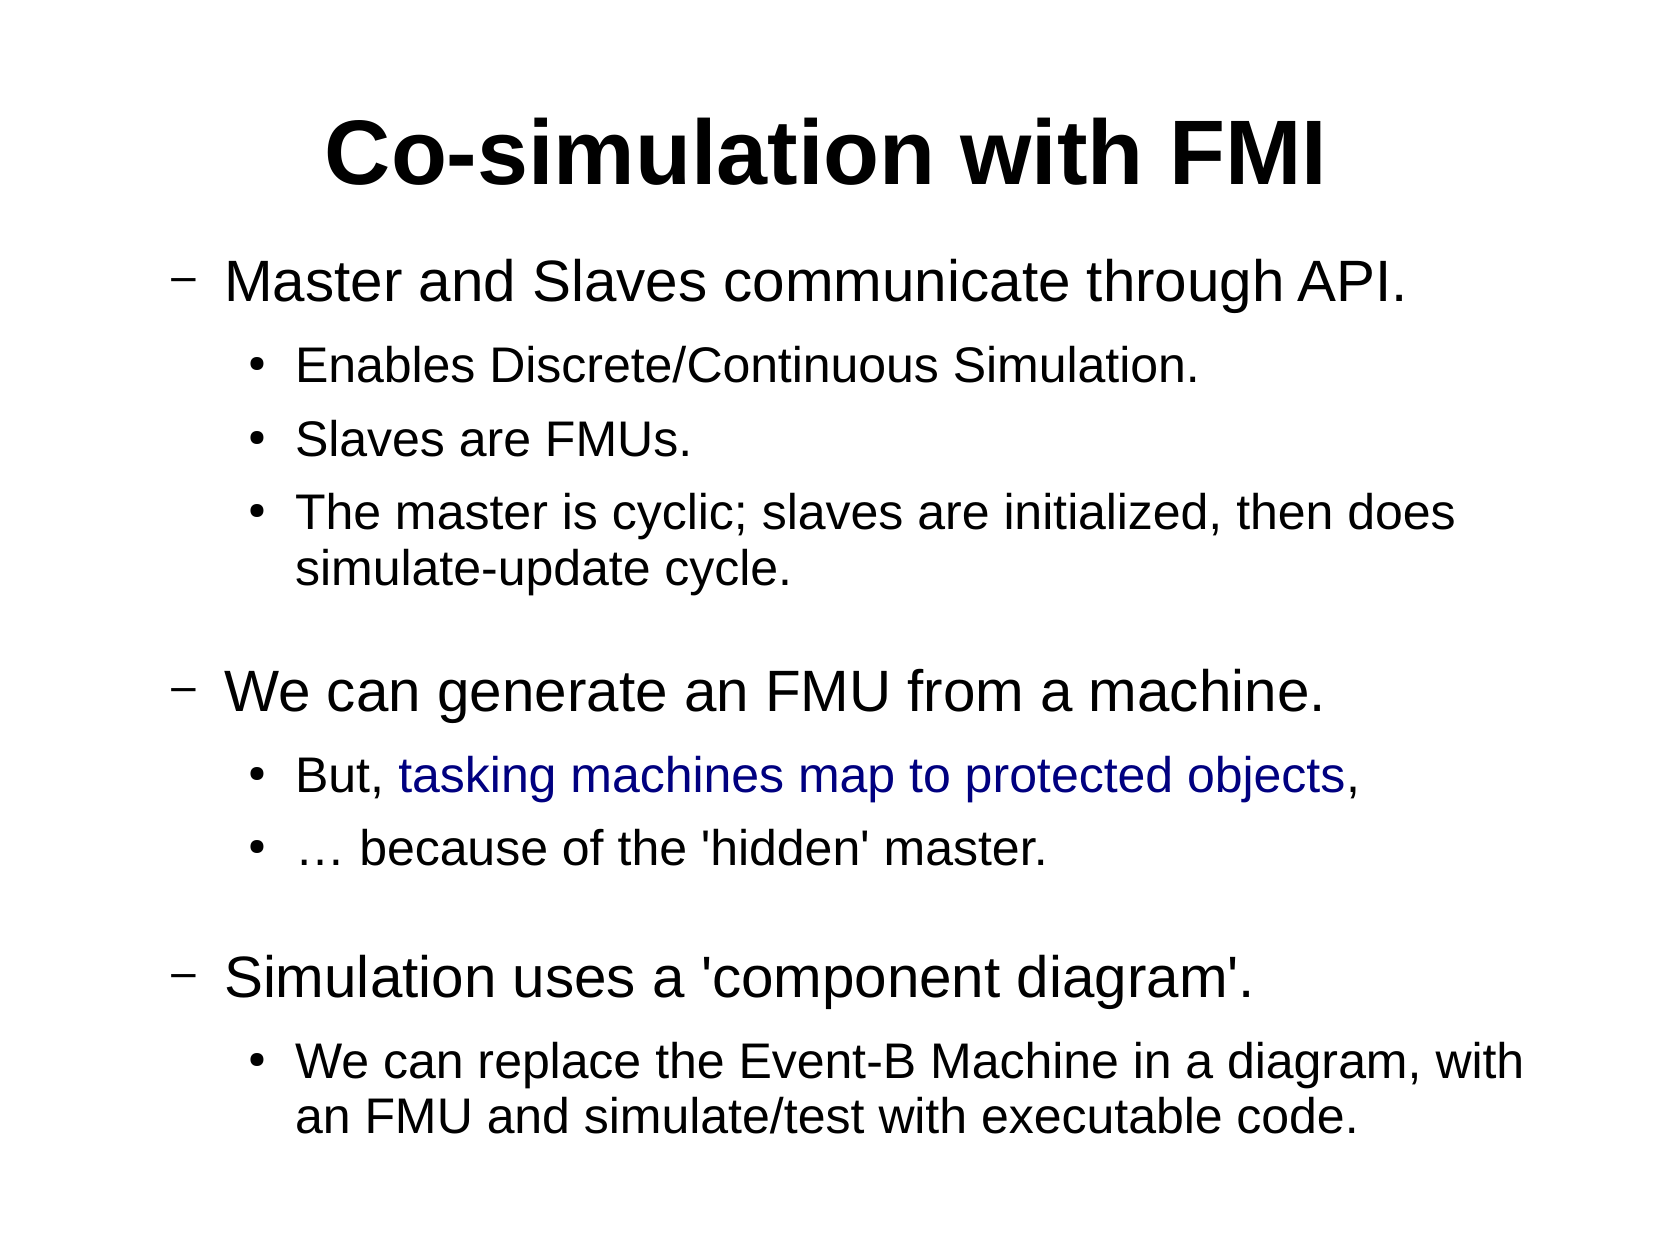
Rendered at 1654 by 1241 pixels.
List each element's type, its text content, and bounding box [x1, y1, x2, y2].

list Master and Slaves communicate through API. Enables Discrete/Continuous Simulation. Slaves are FMUs. The master is cyclic; slaves are initialized, then does simulate-update cycle. We can generate an FMU from a machine. But, tasking machines map to protected objects, … because of the 'hidden' master. Simulation uses a 'component diagram'. We can replace the Event-B Machine in a diagram, with an FMU and simulate/test with executable code. [82, 248, 1536, 1199]
title Co-simulation with FMI [82, 49, 1571, 257]
